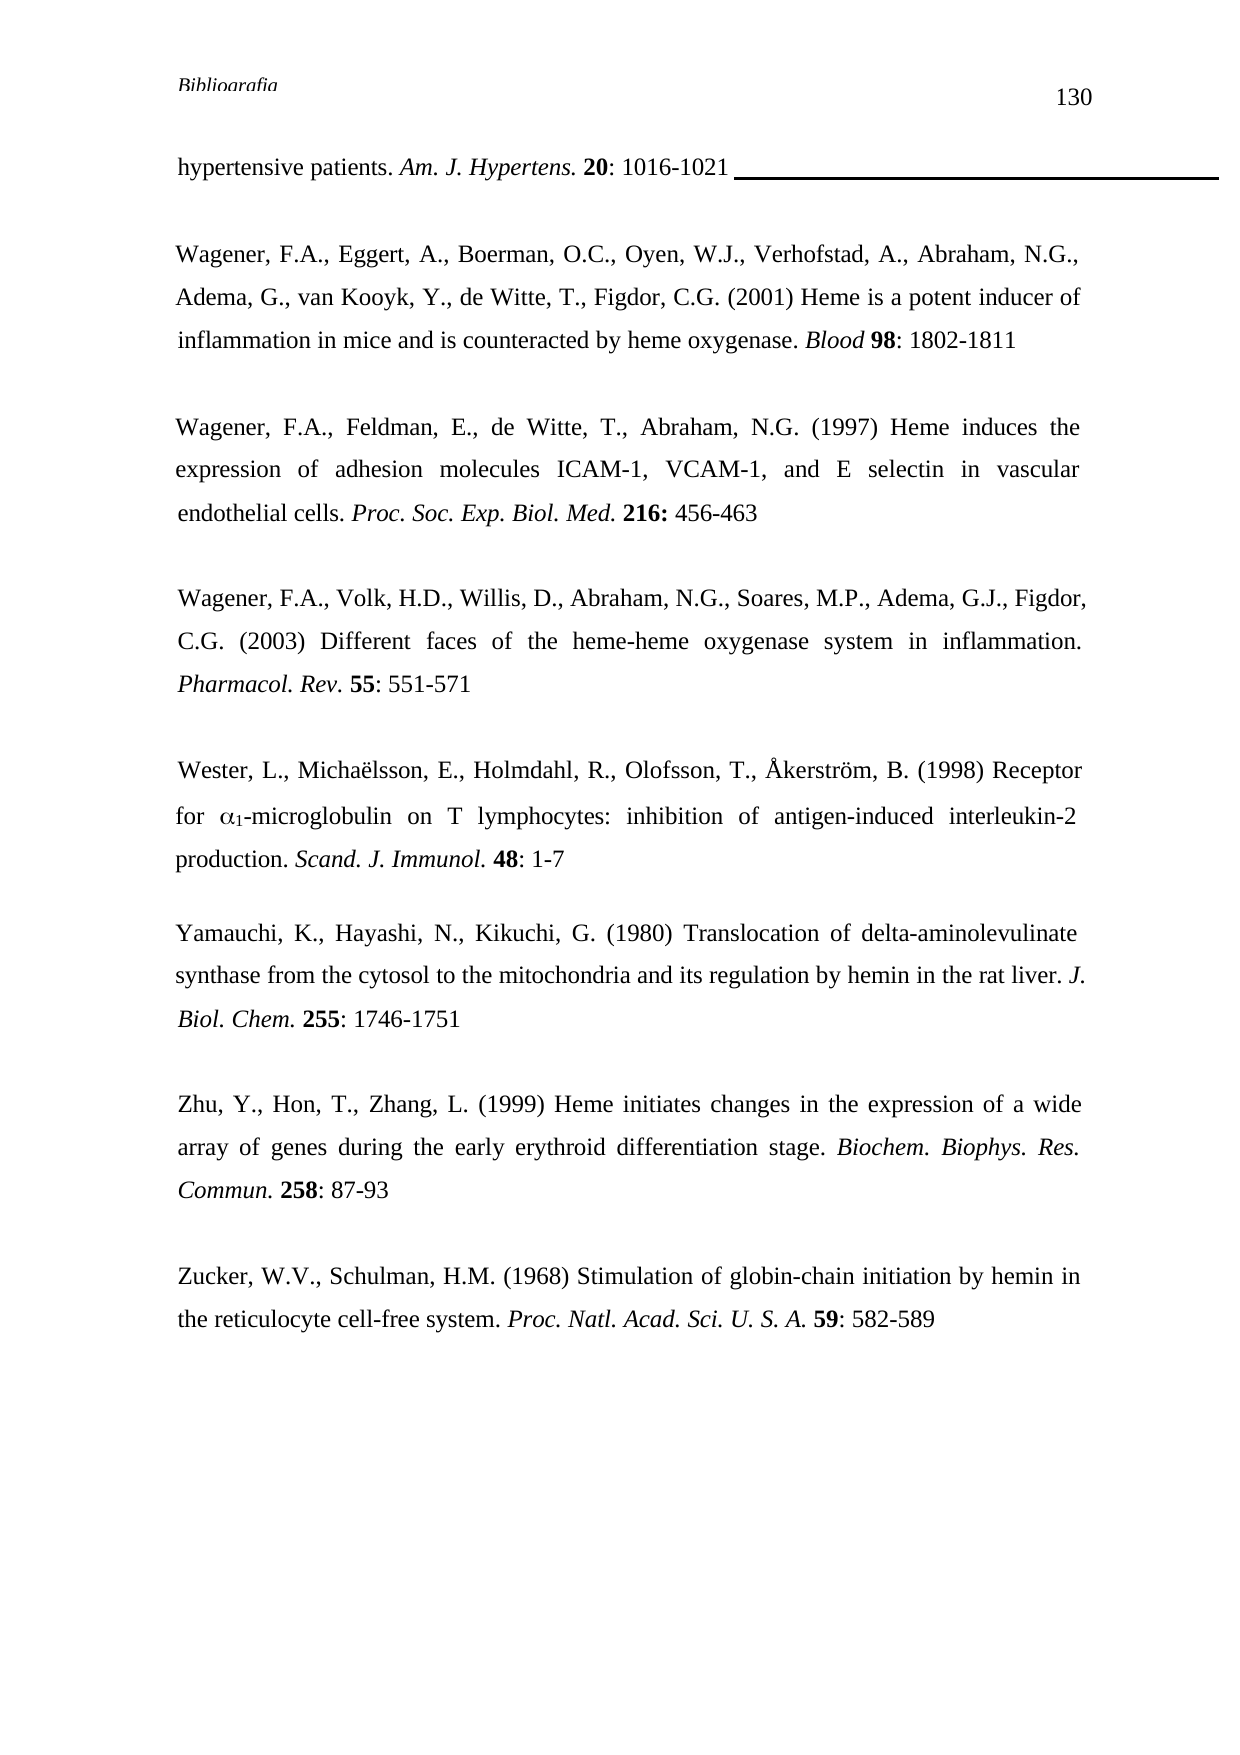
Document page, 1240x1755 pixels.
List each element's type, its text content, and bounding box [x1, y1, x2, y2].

text hypertensive patients. Am. J. Hypertens. 20: 1016-1021 [177, 153, 734, 181]
text Wagener, F.A., Volk, H.D., Willis, D., Abraham, N.G., Soares, M.P., Adema, G.J., Figdor, [177, 584, 1094, 612]
text array of genes during the early erythroid differentiation stage. Biochem. Biophys. Res. Commun. 258: 87-93 [177, 1118, 1093, 1203]
text inflammation in mice and is counteracted by heme oxygenase. Blood 98: 1802-1811 [177, 326, 1094, 354]
text Biol. Chem. 255: 1746-1751 [177, 1004, 1095, 1033]
text Zucker, W.V., Schulman, H.M. (1968) Stimulation of globin-chain initiation by hemin in [177, 1262, 1094, 1290]
text the reticulocyte cell-free system. Proc. Natl. Acad. Sci. U. S. A. 59: 582-589 [177, 1304, 1094, 1333]
text 130 [1055, 83, 1094, 111]
text Bibliografia [177, 74, 281, 91]
text Yamauchi, K., Hayashi, N., Kikuchi, G. (1980) Translocation of delta-aminolevulinate synthase from the cytosol to the mitochondria and its regulation by hemin in the rat liver. J. [175, 918, 1093, 989]
text C.G. (2003) Different faces of the heme-heme oxygenase system in inflammation. [177, 626, 1094, 655]
text for 1-microglobulin on T lymphocytes: inhibition of antigen-induced interleukin-2 production. Scand. J. Immunol. 48: 1-7 [175, 788, 1092, 873]
text Zhu, Y., Hon, T., Zhang, L. (1999) Heme initiates changes in the expression of a wide [177, 1090, 1095, 1118]
text Pharmacol. Rev. 55: 551-571 [177, 669, 1094, 698]
text Wagener, F.A., Feldman, E., de Witte, T., Abraham, N.G. (1997) Heme induces the expression of adhesion molecules ICAM-1, VCAM-1, and E selectin in vascular [175, 412, 1093, 483]
text endothelial cells. Proc. Soc. Exp. Biol. Med. 216: 456-463 [177, 498, 1095, 527]
text Wester, L., Michaëlsson, E., Holmdahl, R., Olofsson, T., Åkerström, B. (1998) Receptor [177, 757, 1094, 784]
text Wagener, F.A., Eggert, A., Boerman, O.C., Oyen, W.J., Verhofstad, A., Abraham, N.G., Adema, G., van Kooyk, Y., de Witte, T., Figdor, C.G. (2001) Heme is a potent inducer of [175, 239, 1093, 311]
